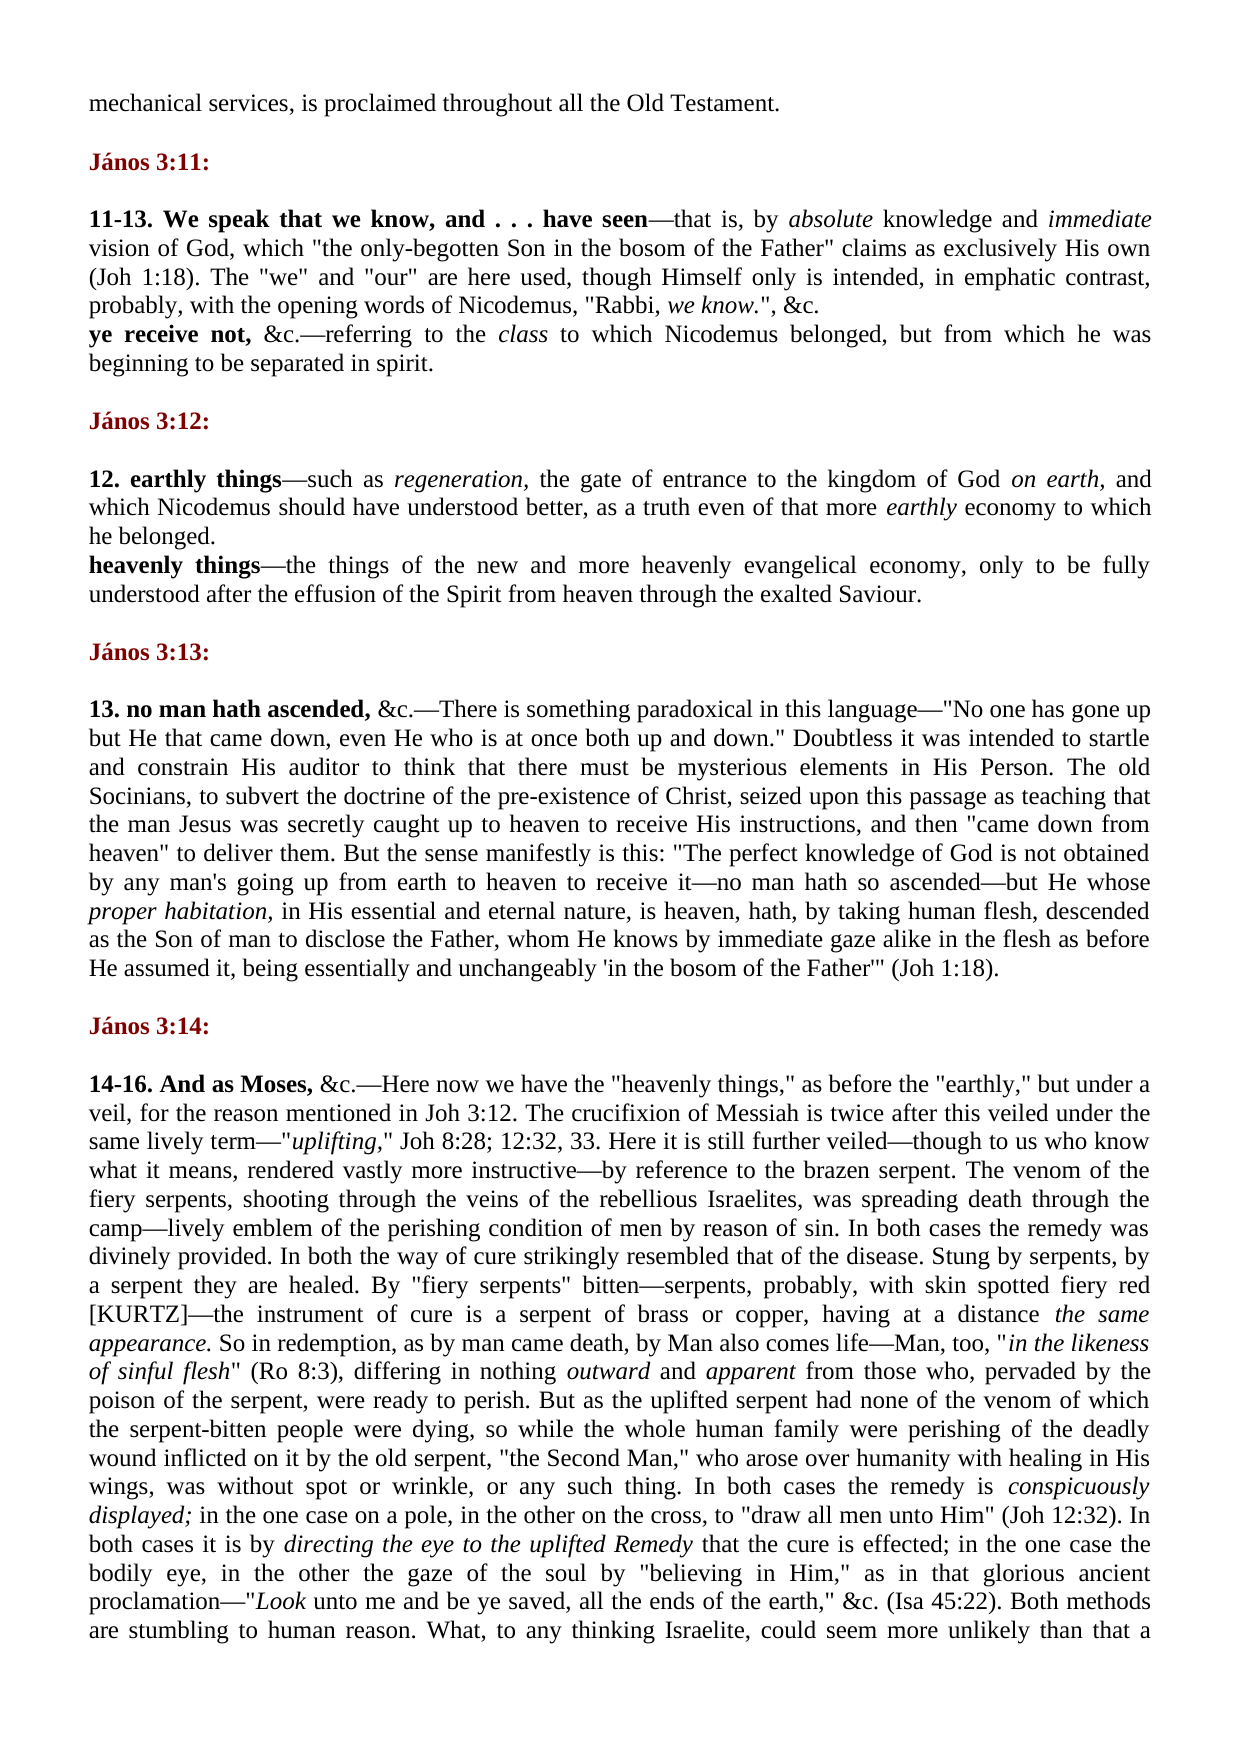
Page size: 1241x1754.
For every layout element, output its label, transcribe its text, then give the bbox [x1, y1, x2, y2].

text János 3:13: [88, 637, 1152, 666]
text János 3:12: [88, 406, 1152, 435]
text János 3:14: [88, 1011, 1152, 1040]
text 14-16. And as Moses, &c.—Here now we have the "heavenly things," as before the "earthly," but under a veil, for the reason mentioned in Joh 3:12. The crucifixion of Messiah is twice after this veiled under the same lively term—"uplifting," Joh 8:28; 12:32, 33. Here it is still further veiled—though to us who know what it means, rendered vastly more instructive—by reference to the brazen serpent. The venom of the fiery serpents, shooting through the veins of the rebellious Israelites, was spreading death through the camp—lively emblem of the perishing condition of men by reason of sin. In both cases the remedy was divinely provided. In both the way of cure strikingly resembled that of the disease. Stung by serpents, by a serpent they are healed. By "fiery serpents" bitten—serpents, probably, with skin spotted fiery red [KURTZ]—the instrument of cure is a serpent of brass or copper, having at a distance the same appearance. So in redemption, as by man came death, by Man also comes life—Man, too, "in the likeness of sinful flesh" (Ro 8:3), differing in nothing outward and apparent from those who, pervaded by the poison of the serpent, were ready to perish. But as the uplifted serpent had none of the venom of which the serpent-bitten people were dying, so while the whole human family were perishing of the deadly wound inflicted on it by the old serpent, "the Second Man," who arose over humanity with healing in His wings, was without spot or wrinkle, or any such thing. In both cases the remedy is conspicuously displayed; in the one case on a pole, in the other on the cross, to "draw all men unto Him" (Joh 12:32). In both cases it is by directing the eye to the uplifted Remedy that the cure is effected; in the one case the bodily eye, in the other the gaze of the soul by "believing in Him," as in that glorious ancient proclamation—"Look unto me and be ye saved, all the ends of the earth," &c. (Isa 45:22). Both methods are stumbling to human reason. What, to any thinking Israelite, could seem more unlikely than that a [88, 1069, 1152, 1644]
text 13. no man hath ascended, &c.—There is something paradoxical in this language—"No one has gone up but He that came down, even He who is at once both up and down." Doubtless it was intended to startle and constrain His auditor to think that there must be mysterious elements in His Person. The old Socinians, to subvert the doctrine of the pre-existence of Christ, seized upon this passage as teaching that the man Jesus was secretly caught up to heaven to receive His instructions, and then "came down from heaven" to deliver them. But the sense manifestly is this: "The perfect knowledge of God is not obtained by any man's going up from earth to heaven to receive it—no man hath so ascended—but He whose proper habitation, in His essential and eternal nature, is heaven, hath, by taking human flesh, descended as the Son of man to disclose the Father, whom He knows by immediate gaze alike in the flesh as before He assumed it, being essentially and unchangeably 'in the bosom of the Father'" (Joh 1:18). [88, 694, 1152, 982]
text János 3:11: [88, 147, 1152, 176]
text 11-13. We speak that we know, and . . . have seen—that is, by absolute knowledge and immediate vision of God, which "the only-begotten Son in the bosom of the Father" claims as exclusively His own (Joh 1:18). The "we" and "our" are here used, though Himself only is intended, in emphatic contrast, probably, with the opening words of Nicodemus, "Rabbi, we know.", &c. ye receive not, &c.—referring to the class to which Nicodemus belonged, but from which he was beginning to be separated in spirit. [88, 204, 1152, 377]
text mechanical services, is proclaimed throughout all the Old Testament. [88, 88, 1152, 117]
text 12. earthly things—such as regeneration, the gate of entrance to the kingdom of God on earth, and which Nicodemus should have understood better, as a truth even of that more earthly economy to which he belonged. heavenly things—the things of the new and more heavenly evangelical economy, only to be fully understood after the effusion of the Spirit from heaven through the exalted Saviour. [88, 464, 1152, 607]
